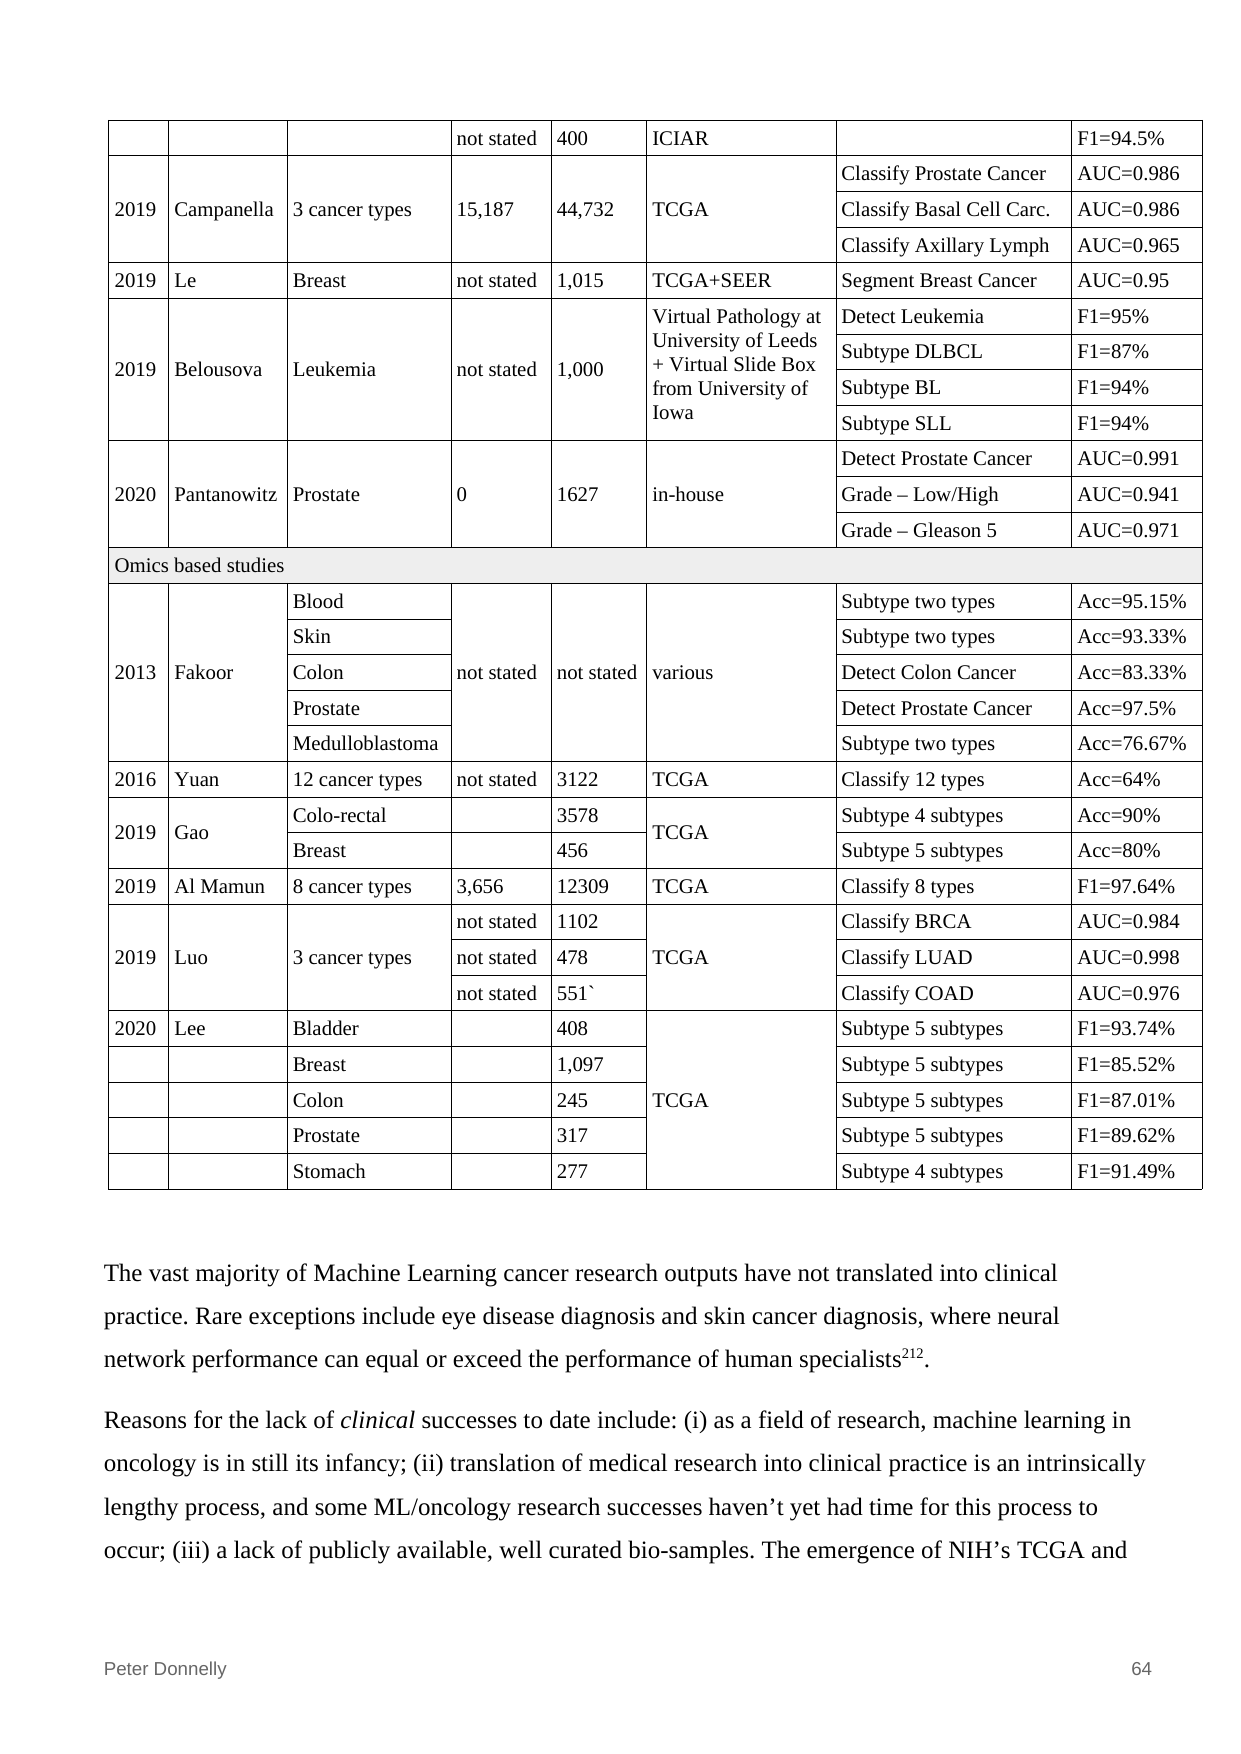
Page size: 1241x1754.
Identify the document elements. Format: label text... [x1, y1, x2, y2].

table_cell Campanella [169, 156, 287, 262]
table_cell Subtype 5 subtypes [837, 1011, 1071, 1046]
table_cell 3122 [552, 762, 646, 797]
table_cell 44,732 [552, 156, 646, 262]
table_cell Classify BRCA [837, 905, 1071, 939]
table_cell 3 cancer types [288, 156, 451, 262]
table_cell Yuan [169, 762, 287, 797]
table_cell 2020 [109, 441, 168, 547]
table_cell AUC=0.941 [1072, 477, 1202, 512]
table_cell Lee [169, 1011, 287, 1046]
table_cell Acc=90% [1072, 798, 1202, 832]
table_cell 2019 [109, 869, 168, 903]
table_cell Subtype two types [837, 584, 1071, 618]
table_cell Classify COAD [837, 976, 1071, 1010]
table_cell 8 cancer types [288, 869, 451, 903]
table_cell Segment Breast Cancer [837, 263, 1071, 298]
table_cell not stated [452, 121, 551, 155]
table_cell F1=85.52% [1072, 1047, 1202, 1082]
table_cell Colo-rectal [288, 798, 451, 832]
table_cell AUC=0.971 [1072, 513, 1202, 547]
table_cell Detect Leukemia [837, 299, 1071, 333]
table_cell Classify 8 types [837, 869, 1071, 903]
table_cell AUC=0.986 [1072, 192, 1202, 227]
table_cell [169, 1083, 287, 1117]
table_cell Colon [288, 1083, 451, 1117]
table_cell Classify Prostate Cancer [837, 156, 1071, 191]
table_cell Breast [288, 833, 451, 868]
table_cell [109, 1047, 168, 1082]
table_cell Breast [288, 1047, 451, 1082]
table_cell Acc=95.15% [1072, 584, 1202, 618]
text The vast majority of Machine Learning cancer research outputs have not translated into clinical practice. Rare exceptions include eye disease diagnosis and skin cancer diagnosis, where neural network performance can equal or exceed the performance of human specialists. [103, 1258, 1146, 1373]
table_cell Detect Colon Cancer [837, 655, 1071, 690]
table_cell Luo [169, 905, 287, 1010]
table_cell 1,015 [552, 263, 646, 298]
table_cell 15,187 [452, 156, 551, 262]
table_cell Grade – Low/High [837, 477, 1071, 512]
table_cell not stated [552, 584, 646, 761]
table_cell 2019 [109, 905, 168, 1010]
table_cell [109, 1118, 168, 1153]
table_cell [169, 121, 287, 155]
table_cell [169, 1118, 287, 1153]
table_cell not stated [452, 263, 551, 298]
table_cell 551` [552, 976, 646, 1010]
table_cell 317 [552, 1118, 646, 1153]
table_cell Acc=93.33% [1072, 620, 1202, 654]
table_cell [452, 1118, 551, 1153]
table_cell F1=94% [1072, 370, 1202, 405]
table_cell not stated [452, 762, 551, 797]
table_cell Subtype two types [837, 726, 1071, 761]
table_cell 2013 [109, 584, 168, 761]
table_cell TCGA [647, 905, 836, 1010]
table_cell 1,000 [552, 299, 646, 440]
table_cell Skin [288, 620, 451, 654]
table_cell Subtype DLBCL [837, 335, 1071, 369]
table_cell 277 [552, 1154, 646, 1188]
table_cell [169, 1154, 287, 1188]
table_cell Belousova [169, 299, 287, 440]
table_cell Leukemia [288, 299, 451, 440]
table_cell [109, 1154, 168, 1188]
table_cell Fakoor [169, 584, 287, 761]
table_cell Medulloblastoma [288, 726, 451, 761]
table_cell Prostate [288, 441, 451, 547]
table_cell F1=93.74% [1072, 1011, 1202, 1046]
table_cell Subtype two types [837, 620, 1071, 654]
table_cell [169, 1047, 287, 1082]
table_cell 400 [552, 121, 646, 155]
table_cell [452, 833, 551, 868]
table_cell 2019 [109, 299, 168, 440]
table_cell Al Mamun [169, 869, 287, 903]
table_cell F1=87% [1072, 335, 1202, 369]
table_cell not stated [452, 905, 551, 939]
table_cell Classify Axillary Lymph [837, 228, 1071, 262]
table_cell [288, 121, 451, 155]
table_cell Prostate [288, 691, 451, 725]
table_cell Le [169, 263, 287, 298]
table_cell Virtual Pathology at University of Leeds + Virtual Slide Box from University of Iowa [647, 299, 836, 440]
table_cell not stated [452, 584, 551, 761]
table_cell AUC=0.965 [1072, 228, 1202, 262]
table_cell Subtype 5 subtypes [837, 1047, 1071, 1082]
table_cell 2020 [109, 1011, 168, 1046]
table_cell [452, 1047, 551, 1082]
table_cell 1627 [552, 441, 646, 547]
table_cell Blood [288, 584, 451, 618]
table_cell Classify Basal Cell Carc. [837, 192, 1071, 227]
table_cell Subtype 5 subtypes [837, 833, 1071, 868]
table_cell AUC=0.991 [1072, 441, 1202, 476]
table_cell TCGA [647, 798, 836, 868]
table_cell AUC=0.986 [1072, 156, 1202, 191]
table_cell F1=91.49% [1072, 1154, 1202, 1188]
table_cell not stated [452, 299, 551, 440]
table_cell TCGA [647, 1011, 836, 1188]
table_cell [452, 1011, 551, 1046]
table_cell [452, 1154, 551, 1188]
table_cell 0 [452, 441, 551, 547]
table_cell F1=95% [1072, 299, 1202, 333]
table_cell 456 [552, 833, 646, 868]
table_cell TCGA [647, 869, 836, 903]
table_cell Bladder [288, 1011, 451, 1046]
table_cell 478 [552, 940, 646, 975]
table_cell Detect Prostate Cancer [837, 691, 1071, 725]
table_cell Classify 12 types [837, 762, 1071, 797]
table_cell Subtype SLL [837, 406, 1071, 440]
table_cell Subtype BL [837, 370, 1071, 405]
table_cell not stated [452, 976, 551, 1010]
table_cell 408 [552, 1011, 646, 1046]
table_cell 2019 [109, 263, 168, 298]
table_cell Classify LUAD [837, 940, 1071, 975]
table_cell Pantanowitz [169, 441, 287, 547]
table_cell F1=94.5% [1072, 121, 1202, 155]
table_cell Omics based studies [109, 548, 1202, 583]
table_cell [109, 121, 168, 155]
table_cell F1=89.62% [1072, 1118, 1202, 1153]
table_cell Subtype 5 subtypes [837, 1118, 1071, 1153]
table_cell Acc=97.5% [1072, 691, 1202, 725]
table_cell Gao [169, 798, 287, 868]
table_cell TCGA [647, 762, 836, 797]
table_cell not stated [452, 940, 551, 975]
table_cell AUC=0.95 [1072, 263, 1202, 298]
table_cell TCGA [647, 156, 836, 262]
table_cell 2019 [109, 156, 168, 262]
table_cell 2016 [109, 762, 168, 797]
table_cell F1=87.01% [1072, 1083, 1202, 1117]
table_cell 1,097 [552, 1047, 646, 1082]
table_cell 1102 [552, 905, 646, 939]
table_cell 3578 [552, 798, 646, 832]
table_cell Detect Prostate Cancer [837, 441, 1071, 476]
table_cell 3 cancer types [288, 905, 451, 1010]
table_cell AUC=0.976 [1072, 976, 1202, 1010]
table_cell [452, 1083, 551, 1117]
table_cell Subtype 5 subtypes [837, 1083, 1071, 1117]
table_cell various [647, 584, 836, 761]
table_cell 3,656 [452, 869, 551, 903]
table_cell F1=94% [1072, 406, 1202, 440]
table_cell F1=97.64% [1072, 869, 1202, 903]
table_cell Acc=64% [1072, 762, 1202, 797]
table_cell Colon [288, 655, 451, 690]
table_cell Acc=83.33% [1072, 655, 1202, 690]
table_cell Subtype 4 subtypes [837, 798, 1071, 832]
table_cell Stomach [288, 1154, 451, 1188]
table_cell 12309 [552, 869, 646, 903]
table_cell Subtype 4 subtypes [837, 1154, 1071, 1188]
table_cell 245 [552, 1083, 646, 1117]
table_cell Grade – Gleason 5 [837, 513, 1071, 547]
text Reasons for the lack of clinical successes to date include: (i) as a field of research, machine learning in oncology is in still its infancy; (ii) translation of medical research into clinical practice is an intrinsically lengthy process, and some ML/oncology research successes haven’t yet had time for this process to occur; (iii) a lack of publicly available, well curated bio-samples. The emergence of NIH’s TCGA and [103, 1405, 1146, 1563]
table_cell ICIAR [647, 121, 836, 155]
table_cell [452, 798, 551, 832]
table_cell Acc=80% [1072, 833, 1202, 868]
table_cell AUC=0.984 [1072, 905, 1202, 939]
table_cell [109, 1083, 168, 1117]
table_cell [837, 121, 1071, 155]
table_cell Acc=76.67% [1072, 726, 1202, 761]
table_cell TCGA+SEER [647, 263, 836, 298]
table_cell 2019 [109, 798, 168, 868]
table_cell 12 cancer types [288, 762, 451, 797]
table_cell in-house [647, 441, 836, 547]
table_cell Breast [288, 263, 451, 298]
table_cell AUC=0.998 [1072, 940, 1202, 975]
table_cell Prostate [288, 1118, 451, 1153]
